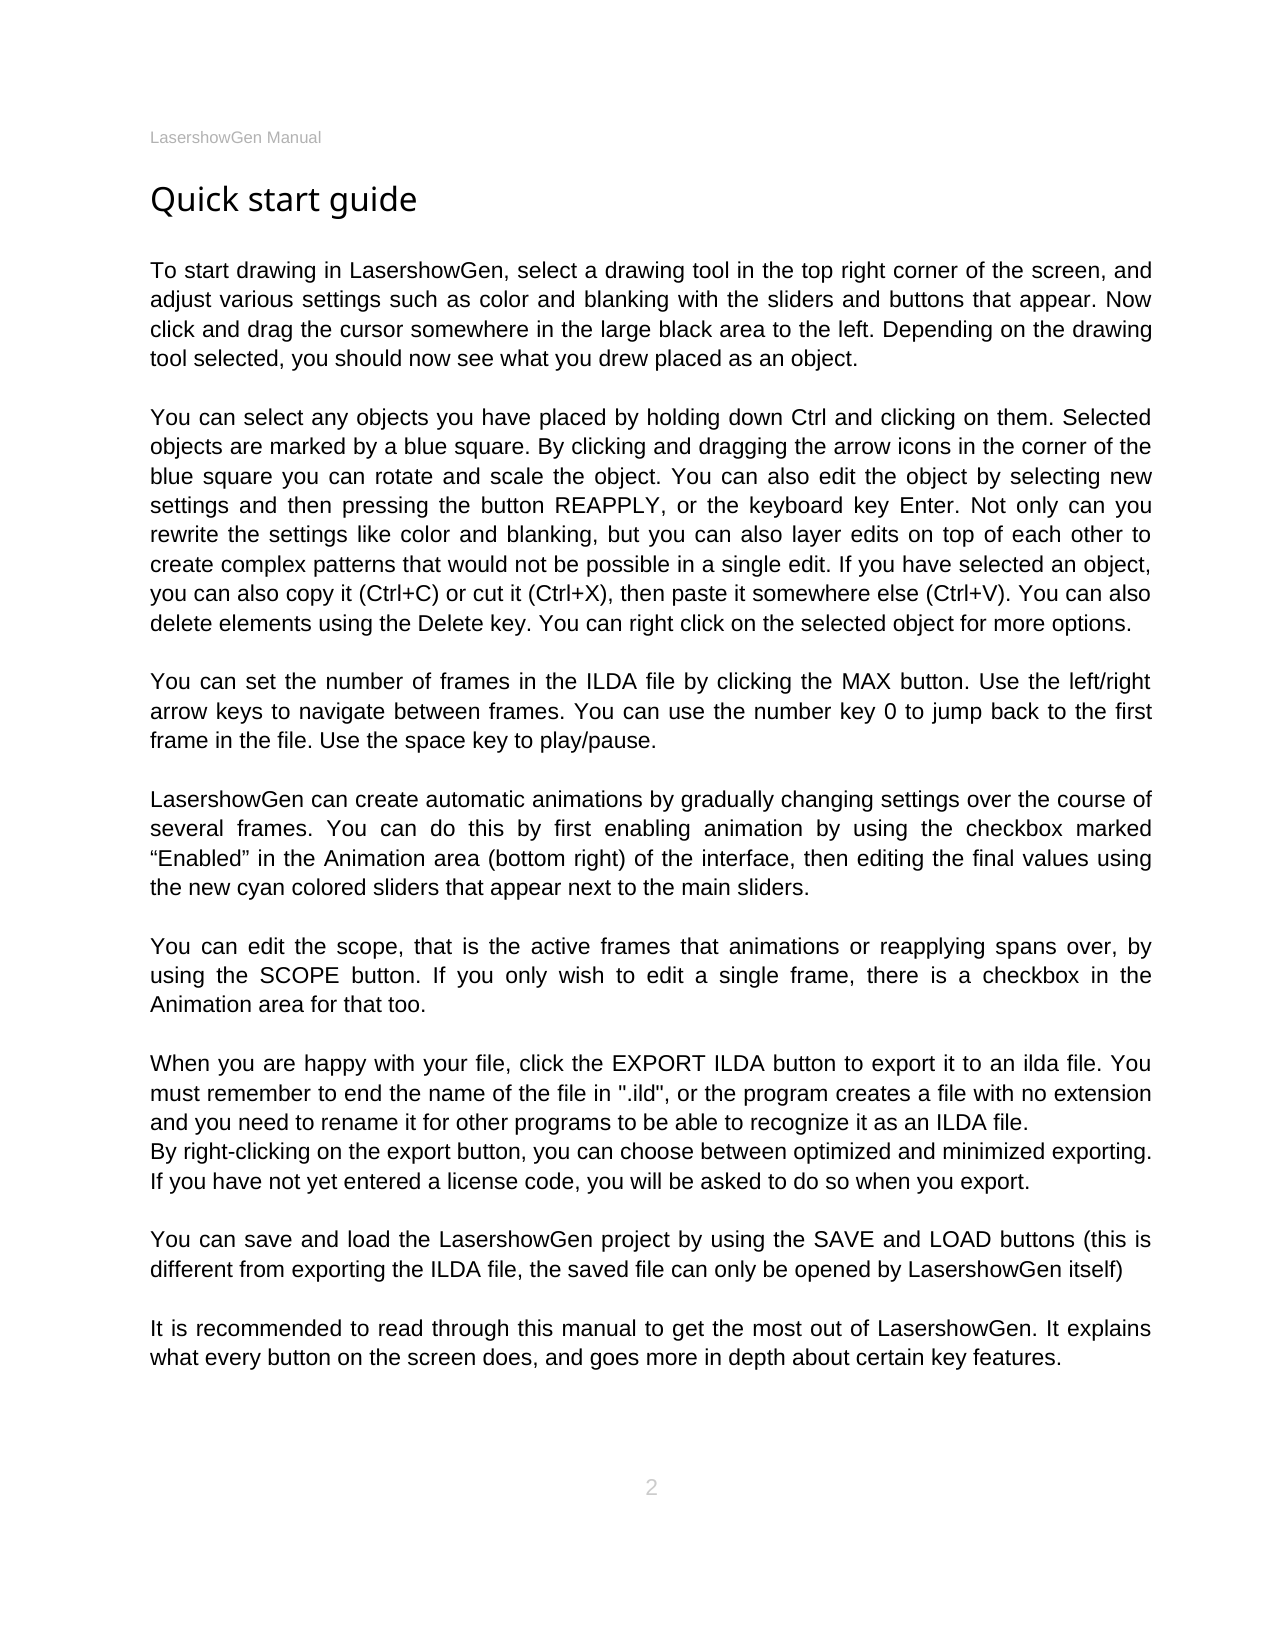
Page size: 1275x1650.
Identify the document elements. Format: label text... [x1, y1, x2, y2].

text To start drawing in LasershowGen, select a drawing tool in the top right corner of the screen, and adjust various settings such as color and blanking with the sliders and buttons that appear. Now click and drag the cursor somewhere in the large black area to the left. Depending on the drawing tool selected, you should now see what you drew placed as an object. [150, 258, 1153, 372]
text You can save and load the LasershowGen project by using the SAVE and LOAD buttons (this is different from exporting the ILDA file, the saved file can only be opened by LasershowGen itself) [150, 1227, 1153, 1282]
text If you have not yet entered a license code, you will be asked to do so when you export. [150, 1168, 1153, 1194]
text When you are happy with your file, click the EXPORT ILDA button to export it to an ilda file. You must remember to end the name of the file in ".ild", or the program creates a file with no extension and you need to rename it for other programs to be able to recognize it as an ILDA file. [150, 1051, 1153, 1135]
text By right-clicking on the export button, you can choose between optimized and minimized exporting. [150, 1139, 1153, 1165]
text It is recommended to read through this manual to get the most out of LasershowGen. It explains what every button on the screen does, and goes more in depth about certain key features. [150, 1315, 1153, 1370]
text LasershowGen can create automatic animations by gradually changing settings over the course of several frames. You can do this by first enabling animation by using the checkbox marked “Enabled” in the Animation area (bottom right) of the interface, then editing the final values using the new cyan colored sliders that appear next to the main sliders. [150, 787, 1153, 900]
text You can set the number of frames in the ILDA file by clicking the MAX button. Use the left/right arrow keys to navigate between frames. You can use the number key 0 to jump back to the first frame in the file. Use the space key to play/pause. [150, 669, 1153, 753]
text You can select any objects you have placed by holding down Ctrl and clicking on them. Selected objects are marked by a blue square. By clicking and dragging the arrow icons in the corner of the blue square you can rotate and scale the object. You can also edit the object by selecting new settings and then pressing the button REAPPLY, or the keyboard key Enter. Not only can you rewrite the settings like color and blanking, but you can also layer edits on top of each other to create complex patterns that would not be possible in a single edit. If you have selected an object, you can also copy it (Ctrl+C) or cut it (Ctrl+X), then paste it somewhere else (Ctrl+V). You can also delete elements using the Delete key. You can right click on the selected object for more options. [150, 405, 1153, 636]
text You can edit the scope, that is the active frames that animations or reapplying spans over, by using the SCOPE button. If you only wish to edit a single frame, there is a checkbox in the Animation area for that too. [150, 933, 1153, 1018]
subtitle Quick start guide [150, 176, 1153, 222]
